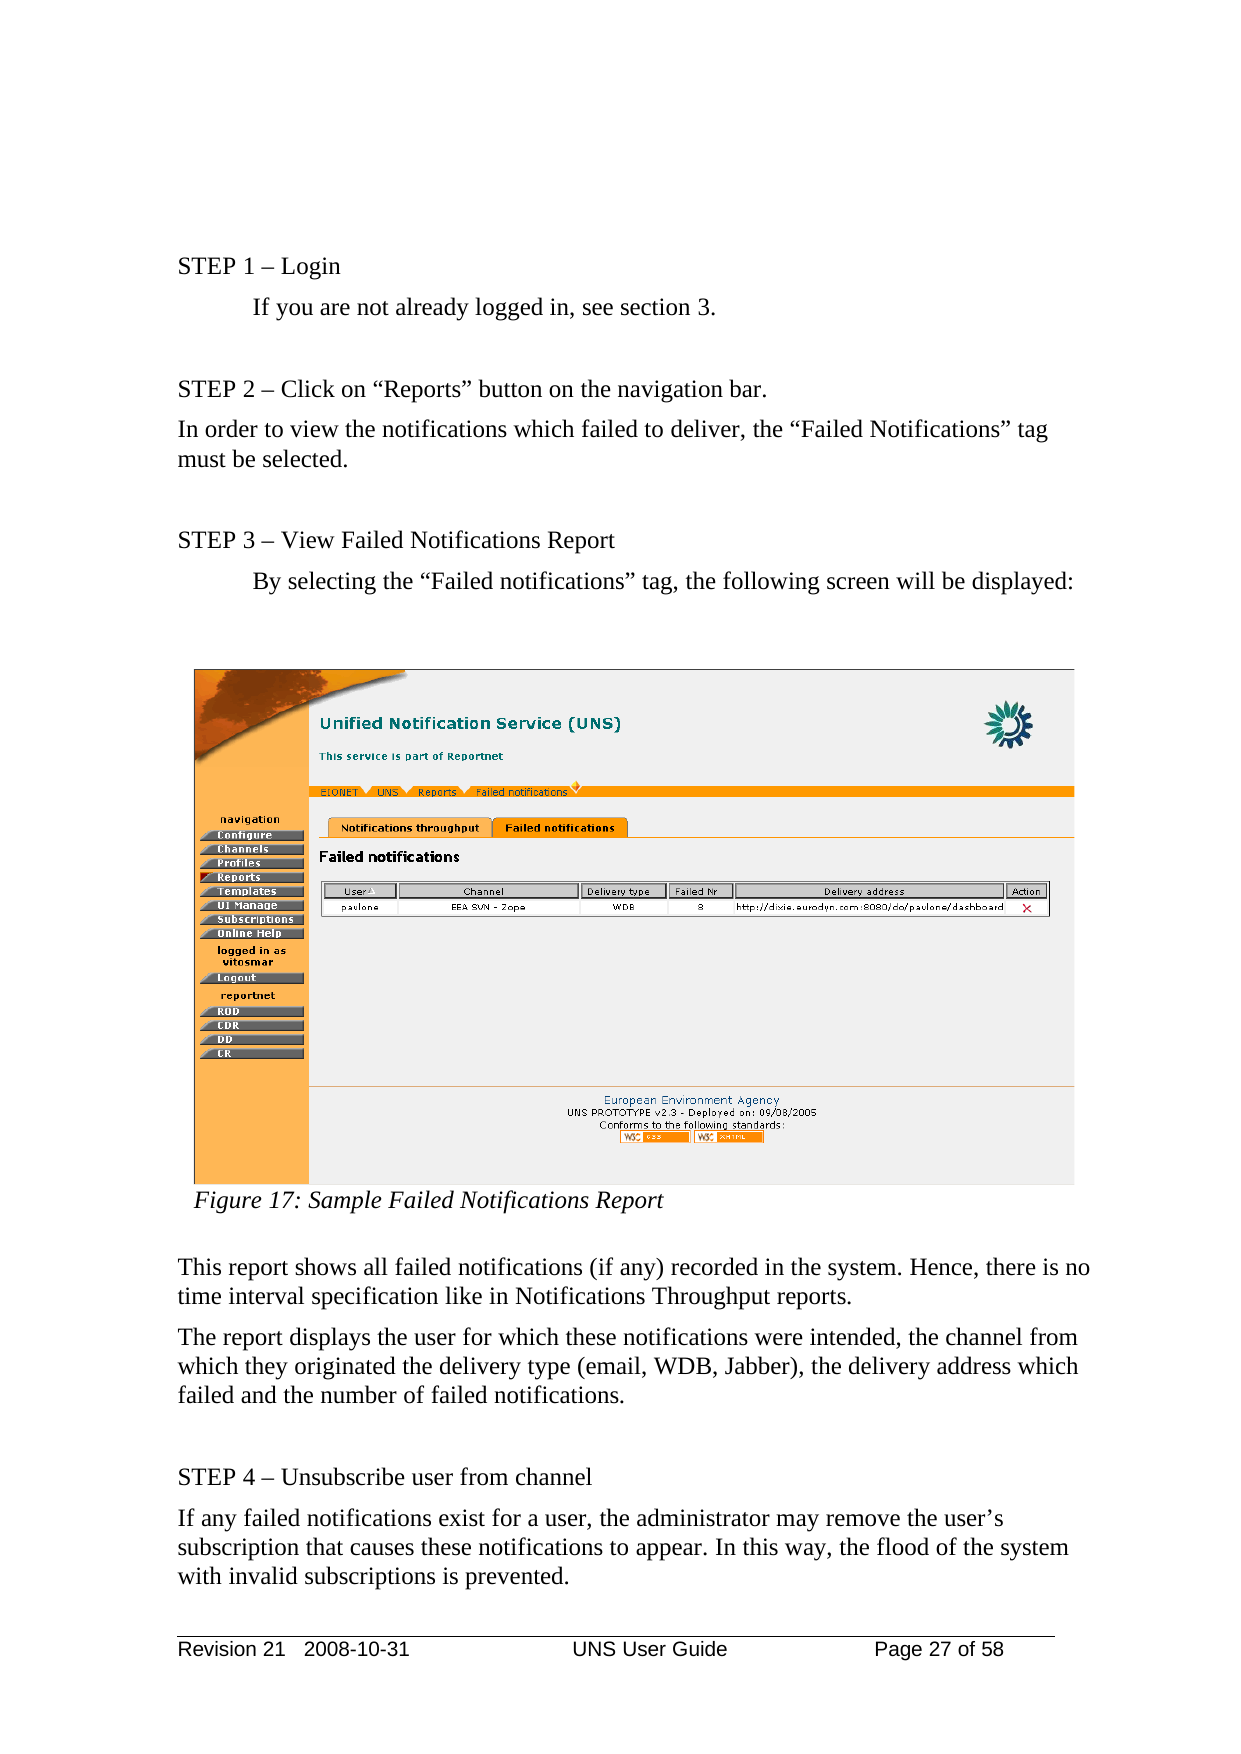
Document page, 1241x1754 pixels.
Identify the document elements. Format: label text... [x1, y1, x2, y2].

picture [193, 669, 1075, 1185]
text This report shows all failed notifications (if any) recorded in the system. Hence, there is no time interval specification like in Notifications Throughput reports. [177, 1252, 1092, 1310]
text The report displays the user for which these notifications were intended, the channel from which they originated the delivery type (email, WDB, Jabber), the delivery address which failed and the number of failed notifications. [177, 1322, 1092, 1409]
text STEP 3 – View Failed Notifications Report [177, 525, 1092, 554]
text Figure 17: Sample Failed Notifications Report [194, 1185, 1074, 1214]
text STEP 2 – Click on “Reports” button on the navigation bar. [177, 373, 1092, 403]
text By selecting the “Failed notifications” tag, the following screen will be displayed: [177, 566, 1092, 595]
text In order to view the notifications which failed to deliver, the “Failed Notifications” tag must be selected. [177, 414, 1092, 472]
text If any failed notifications exist for a user, the administrator may remove the user’s subscription that causes these notifications to appear. In this way, the flood of the system with invalid subscriptions is prevented. [177, 1502, 1092, 1590]
text If you are not already logged in, see section 3. [177, 292, 1092, 321]
text STEP 1 – Login [177, 251, 1092, 280]
text STEP 4 – Unsubscribe user from channel [177, 1462, 1092, 1491]
